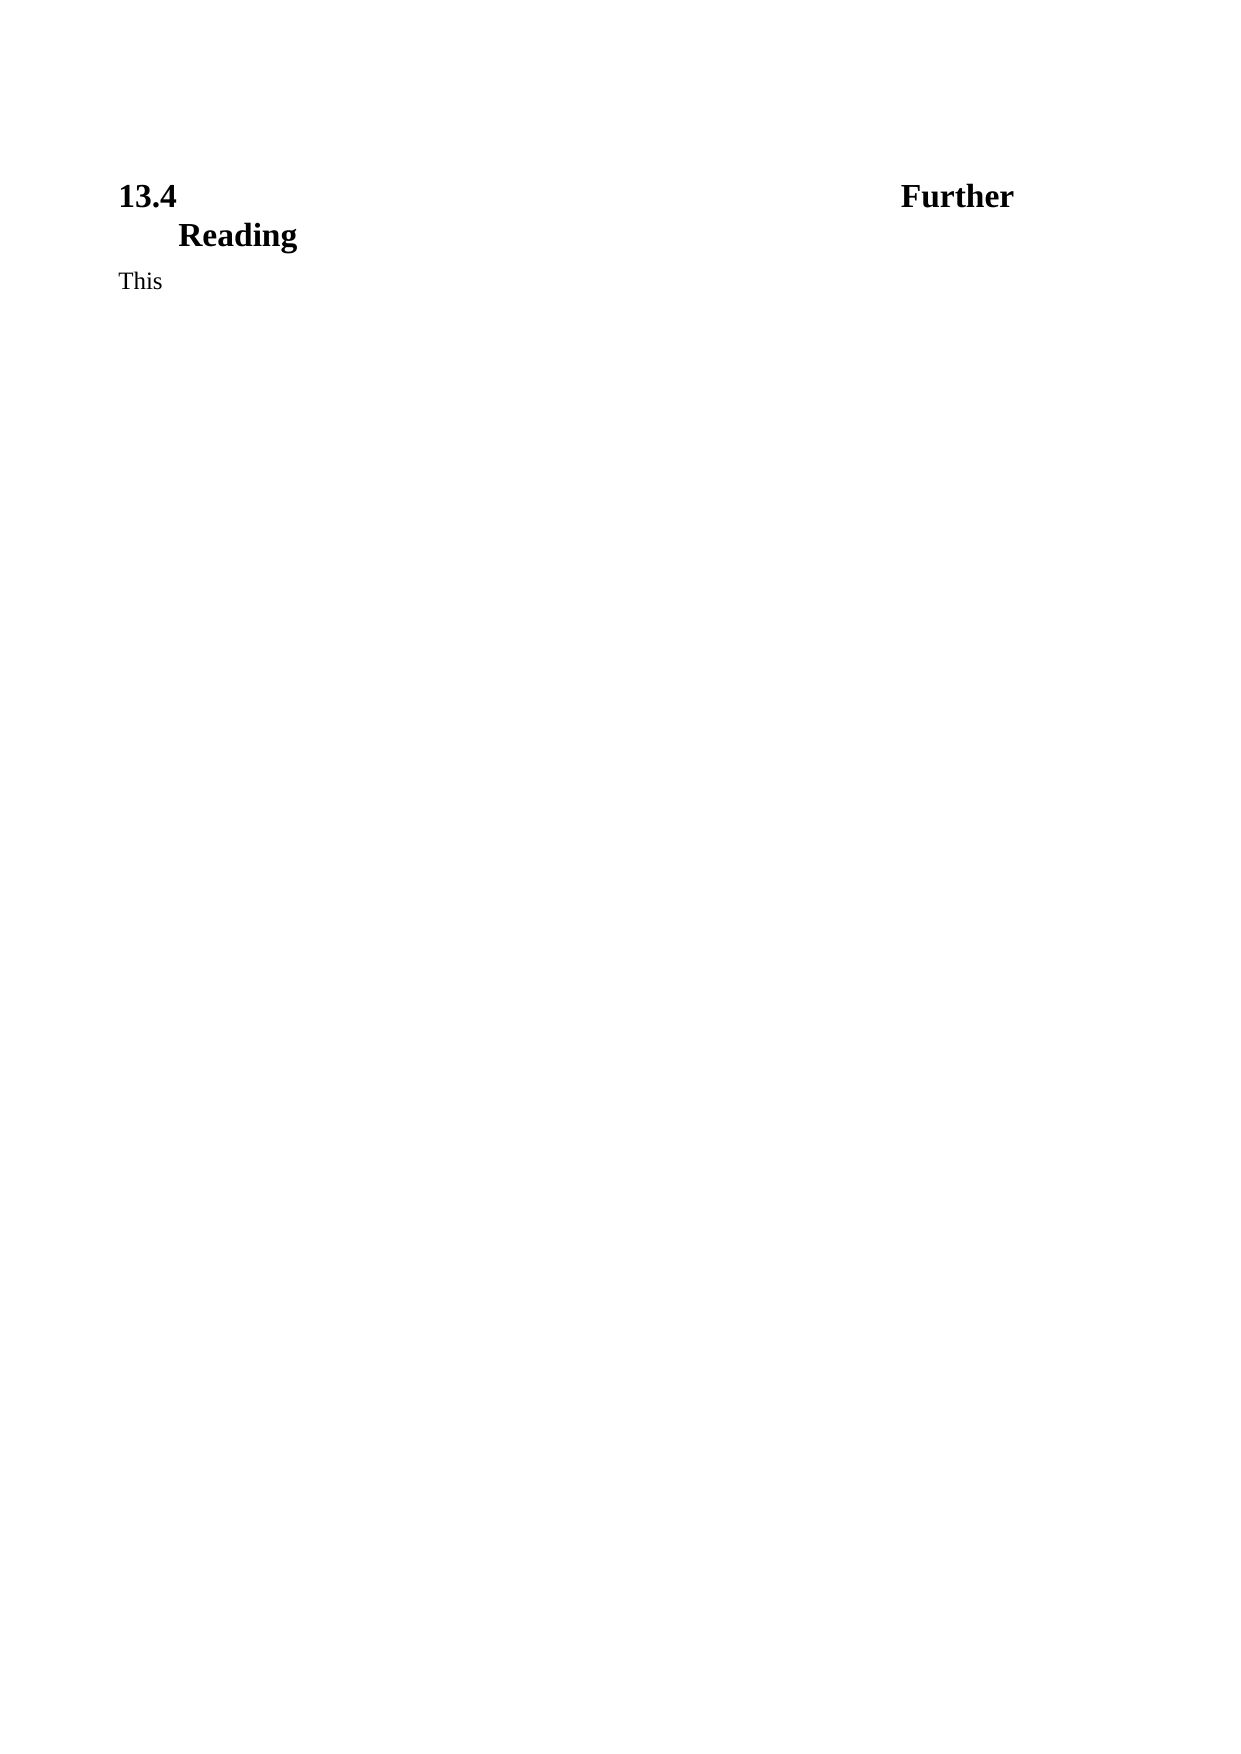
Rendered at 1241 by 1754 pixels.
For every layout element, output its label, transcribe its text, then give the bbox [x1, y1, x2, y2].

subtitle Further Reading [118, 176, 1122, 254]
text This [118, 266, 1122, 295]
